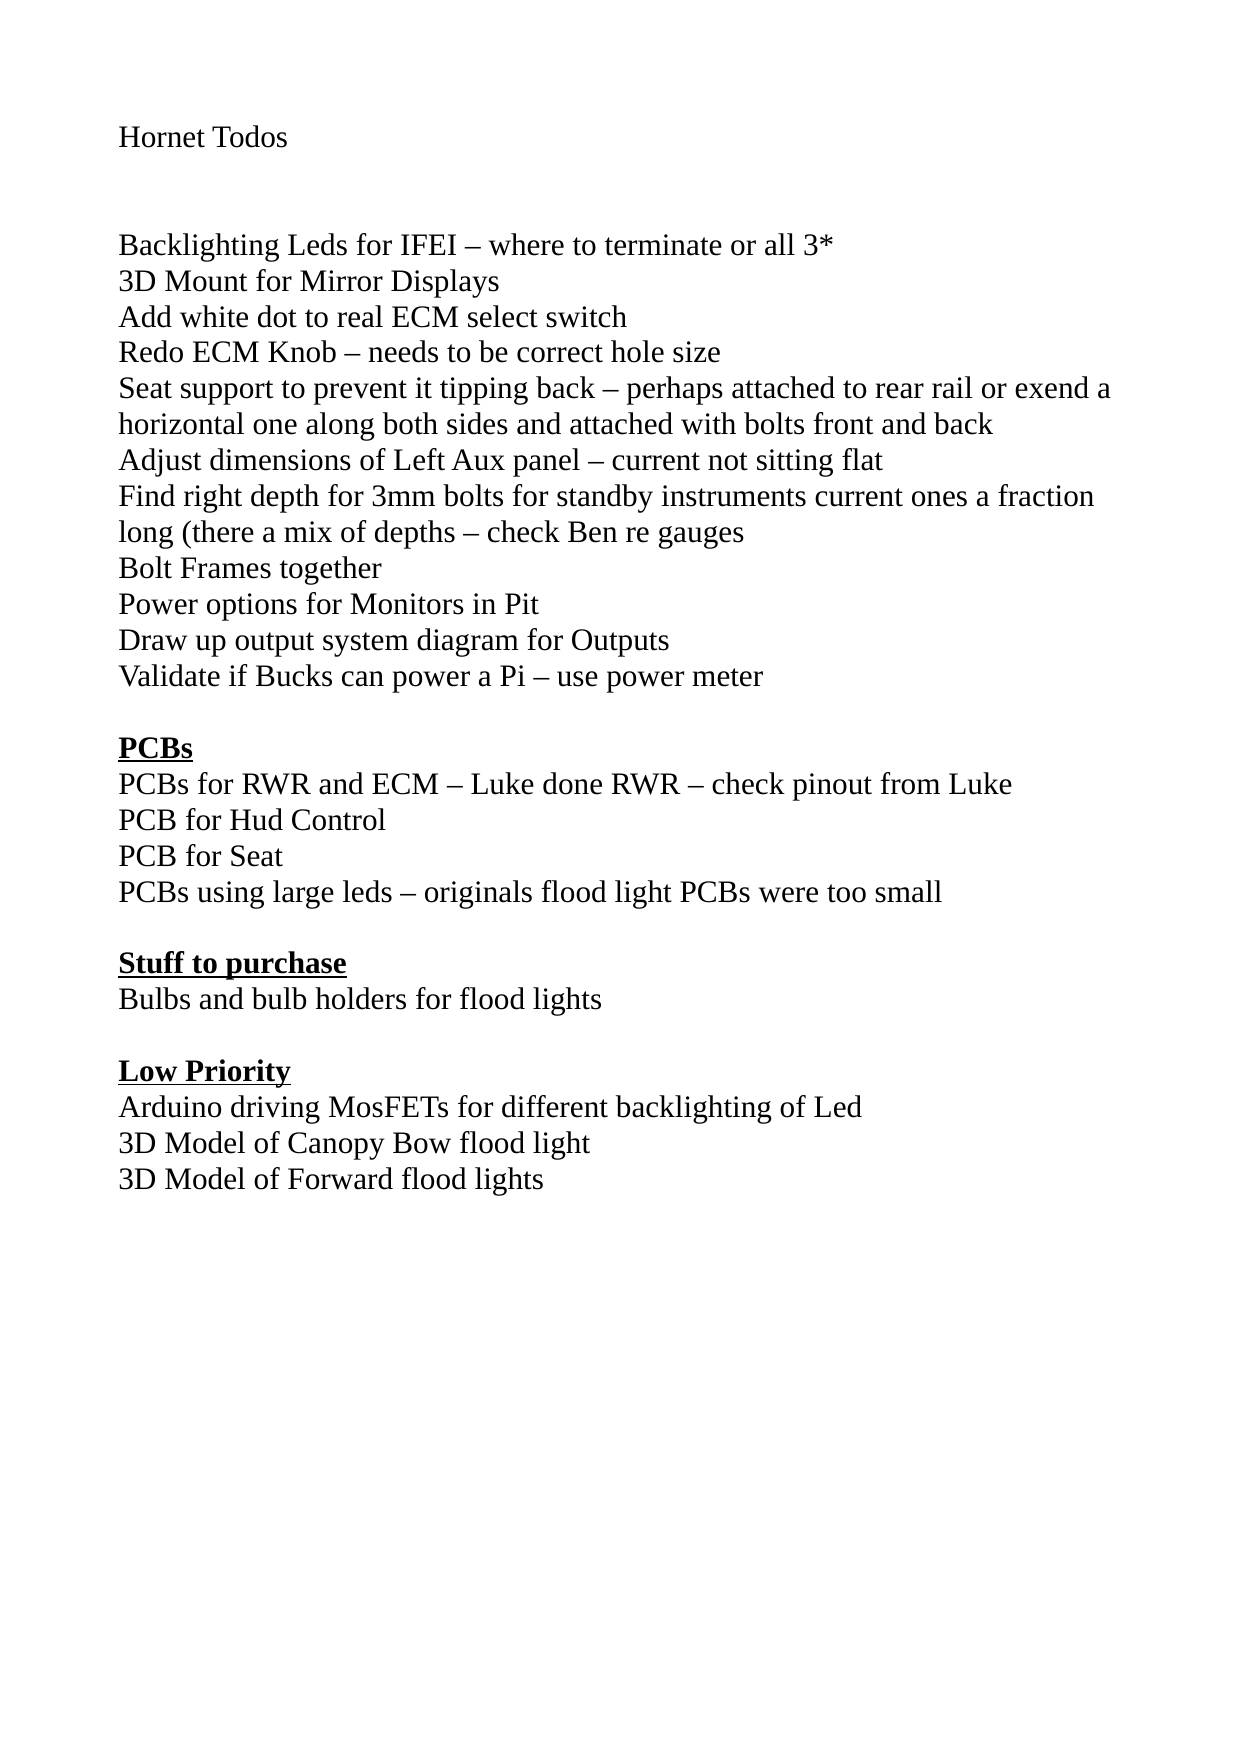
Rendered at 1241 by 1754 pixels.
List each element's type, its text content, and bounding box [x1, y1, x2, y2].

text Find right depth for 3mm bolts for standby instruments current ones a fraction long (there a mix of depths – check Ben re gauges [118, 477, 1122, 549]
text Bulbs and bulb holders for flood lights [118, 981, 1122, 1017]
text Low Priority [118, 1052, 1122, 1088]
text 3D Mount for Mirror Displays [118, 262, 1122, 298]
text Draw up output system diagram for Outputs [118, 621, 1122, 657]
text 3D Model of Canopy Bow flood light [118, 1124, 1122, 1160]
text Power options for Monitors in Pit [118, 585, 1122, 621]
text Validate if Bucks can power a Pi – use power meter [118, 657, 1122, 693]
text Backlighting Leds for IFEI – where to terminate or all 3* [118, 226, 1122, 262]
text Bolt Frames together [118, 549, 1122, 585]
text PCB for Seat [118, 837, 1122, 873]
text 3D Model of Forward flood lights [118, 1160, 1122, 1196]
text Add white dot to real ECM select switch [118, 298, 1122, 334]
text Hornet Todos [118, 118, 1122, 154]
text Redo ECM Knob – needs to be correct hole size [118, 334, 1122, 370]
text Seat support to prevent it tipping back – perhaps attached to rear rail or exend a horizontal one along both sides and attached with bolts front and back [118, 370, 1122, 442]
text PCBs [118, 729, 1122, 765]
text Adjust dimensions of Left Aux panel – current not sitting flat [118, 442, 1122, 477]
text Arduino driving MosFETs for different backlighting of Led [118, 1088, 1122, 1124]
text PCBs for RWR and ECM – Luke done RWR – check pinout from Luke [118, 765, 1122, 801]
text Stuff to purchase [118, 945, 1122, 981]
text PCBs using large leds – originals flood light PCBs were too small [118, 873, 1122, 909]
text PCB for Hud Control [118, 801, 1122, 837]
